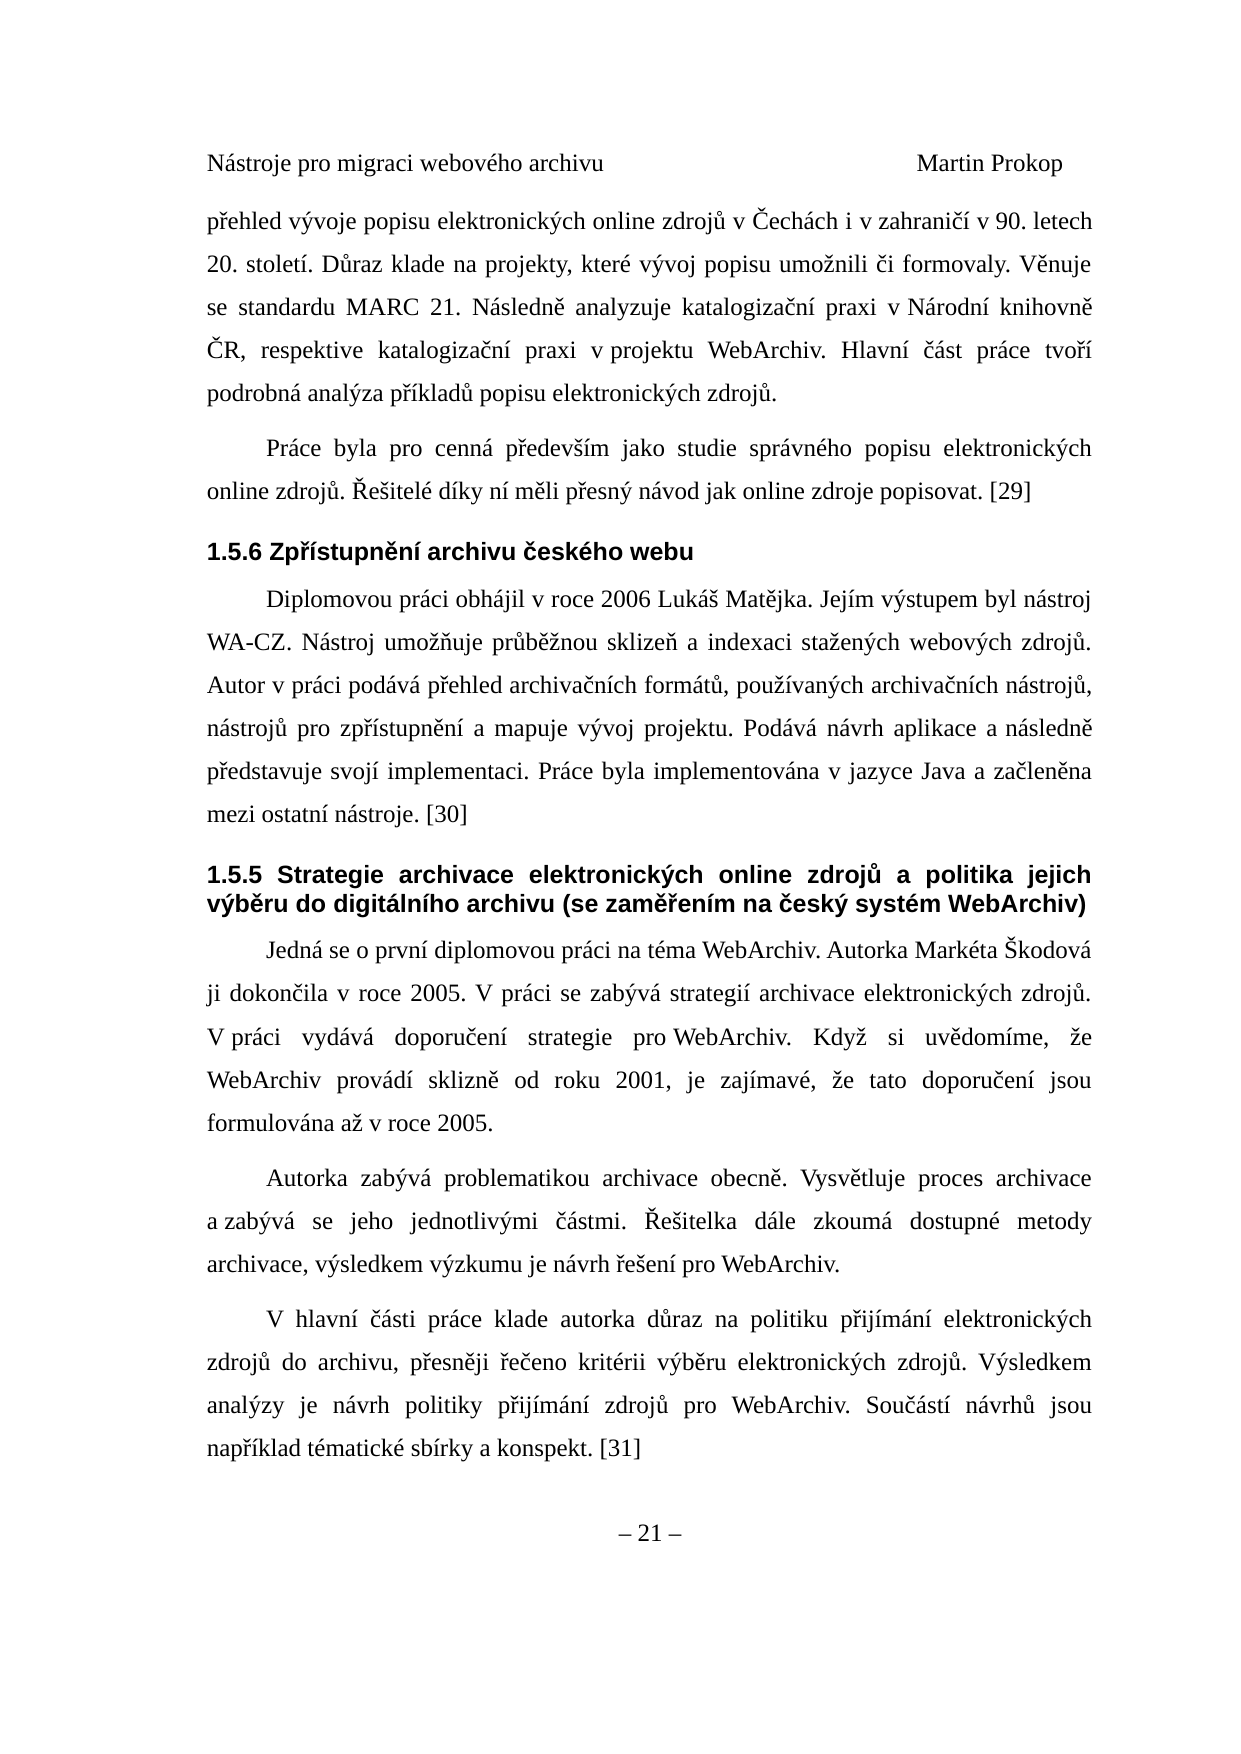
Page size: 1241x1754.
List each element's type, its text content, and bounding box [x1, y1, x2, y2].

text Jedná se o první diplomovou práci na téma WebArchiv. Autorka Markéta Škodová ji dokončila v roce 2005. V práci se zabývá strategií archivace elektronických zdrojů. V práci vydává doporučení strategie pro WebArchiv. Když si uvědomíme, že WebArchiv provádí sklizně od roku 2001, je zajímavé, že tato doporučení jsou formulována až v roce 2005. [207, 935, 1093, 1137]
text V hlavní části práce klade autorka důraz na politiku přijímání elektronických zdrojů do archivu, přesněji řečeno kritérii výběru elektronických zdrojů. Výsledkem analýzy je návrh politiky přijímání zdrojů pro WebArchiv. Součástí návrhů jsou například tématické sbírky a konspekt. [31] [207, 1304, 1093, 1462]
text Práce byla pro cenná především jako studie správného popisu elektronických online zdrojů. Řešitelé díky ní měli přesný návod jak online zdroje popisovat. [29] [207, 433, 1093, 505]
subtitle 1.5.5 Strategie archivace elektronických online zdrojů a politika jejich výběru do digitálního archivu (se zaměřením na český systém WebArchiv) [207, 860, 1093, 918]
subtitle 1.5.6 Zpřístupnění archivu českého webu [207, 537, 1093, 566]
text Diplomovou práci obhájil v roce 2006 Lukáš Matějka. Jejím výstupem byl nástroj WA-CZ. Nástroj umožňuje průběžnou sklizeň a indexaci stažených webových zdrojů. Autor v práci podává přehled archivačních formátů, používaných archivačních nástrojů, nástrojů pro zpřístupnění a mapuje vývoj projektu. Podává návrh aplikace a následně představuje svojí implementaci. Práce byla implementována v jazyce Java a začleněna mezi ostatní nástroje. [30] [207, 584, 1093, 828]
text přehled vývoje popisu elektronických online zdrojů v Čechách i v zahraničí v 90. letech 20. století. Důraz klade na projekty, které vývoj popisu umožnili či formovaly. Věnuje se standardu MARC 21. Následně analyzuje katalogizační praxi v Národní knihovně ČR, respektive katalogizační praxi v projektu WebArchiv. Hlavní část práce tvoří podrobná analýza příkladů popisu elektronických zdrojů. [207, 206, 1093, 407]
text Autorka zabývá problematikou archivace obecně. Vysvětluje proces archivace a zabývá se jeho jednotlivými částmi. Řešitelka dále zkoumá dostupné metody archivace, výsledkem výzkumu je návrh řešení pro WebArchiv. [207, 1163, 1093, 1278]
